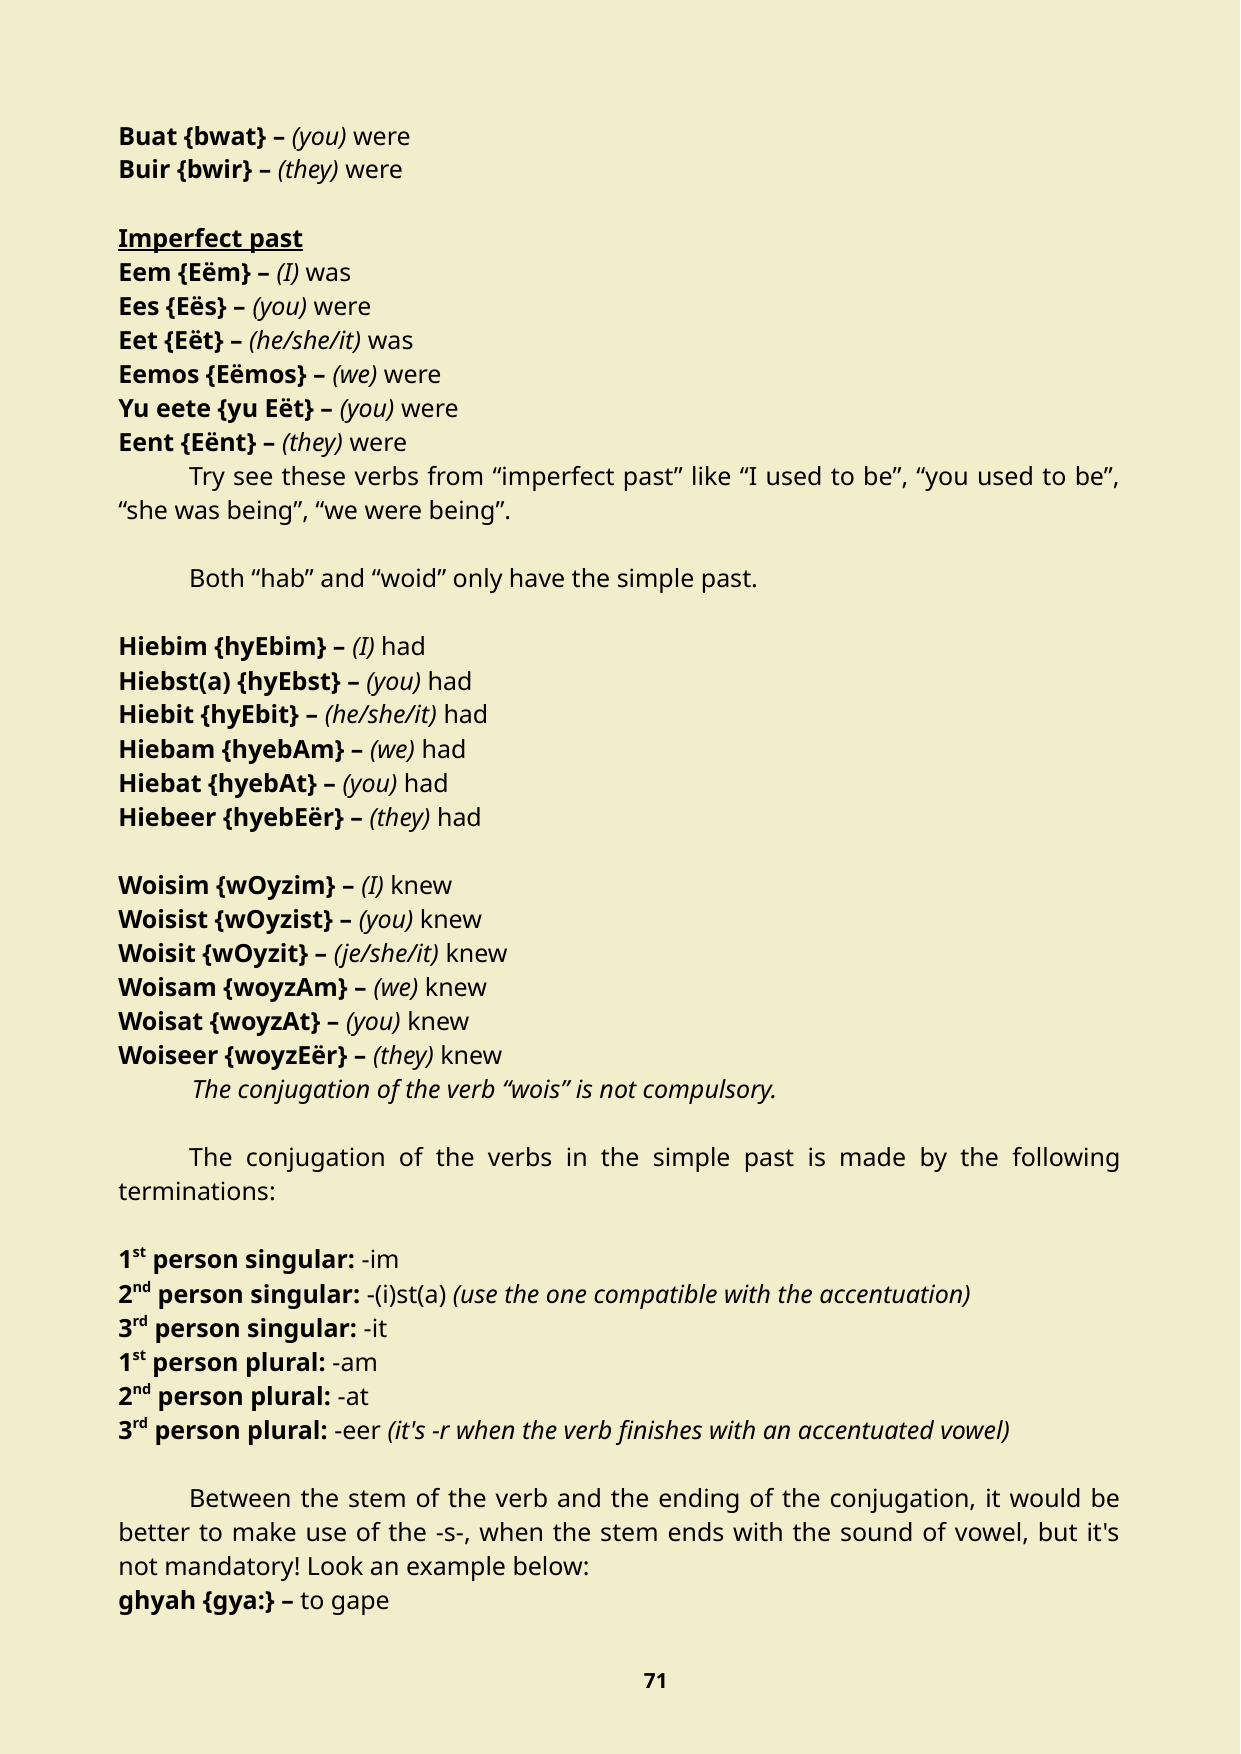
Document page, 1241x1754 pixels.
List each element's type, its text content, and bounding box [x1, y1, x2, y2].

text ghyah {gya:} – to gape [118, 1583, 1122, 1617]
text Woisat {woyzAt} – (you) knew [118, 1004, 1122, 1038]
text Hiebit {hyEbit} – (he/she/it) had [118, 697, 1122, 731]
text 1st person singular: -im [118, 1242, 1122, 1276]
text Hiebat {hyebAt} – (you) had [118, 765, 1122, 799]
text Hiebeer {hyebEër} – (they) had [118, 799, 1122, 833]
text Hiebam {hyebAm} – (we) had [118, 731, 1122, 765]
text Both “hab” and “woid” only have the simple past. [118, 561, 1122, 595]
text Eemos {Eëmos} – (we) were [118, 357, 1122, 391]
text Woisist {wOyzist} – (you) knew [118, 902, 1122, 936]
text Yu eete {yu Eët} – (you) were [118, 391, 1122, 425]
text The conjugation of the verb “wois” is not compulsory. [192, 1072, 1122, 1106]
text Eem {Eëm} – (I) was [118, 254, 1122, 288]
text Woiseer {woyzEër} – (they) knew [118, 1038, 1122, 1072]
text 2nd person plural: -at [118, 1378, 1122, 1412]
text 2nd person singular: -(i)st(a) (use the one compatible with the accentuation) [118, 1276, 1122, 1310]
text Buat {bwat} – (you) were [118, 118, 1122, 152]
text 3rd person plural: -eer (it's -r when the verb finishes with an accentuated vowel) [118, 1412, 1122, 1447]
text Eet {Eët} – (he/she/it) was [118, 322, 1122, 357]
text 3rd person singular: -it [118, 1310, 1122, 1344]
text Between the stem of the verb and the ending of the conjugation, it would be better to make use of the -s-, when the stem ends with the sound of vowel, but it's not mandatory! Look an example below: [118, 1481, 1122, 1583]
text Buir {bwir} – (they) were [118, 152, 1122, 186]
text Woisit {wOyzit} – (je/she/it) knew [118, 936, 1122, 970]
text Hiebst(a) {hyEbst} – (you) had [118, 663, 1122, 697]
text The conjugation of the verbs in the simple past is made by the following terminations: [118, 1140, 1122, 1208]
text Eent {Eënt} – (they) were [118, 425, 1122, 459]
text 1st person plural: -am [118, 1344, 1122, 1378]
text Imperfect past [118, 220, 1122, 254]
text Hiebim {hyEbim} – (I) had [118, 629, 1122, 663]
text Woisam {woyzAm} – (we) knew [118, 970, 1122, 1004]
text Try see these verbs from “imperfect past” like “I used to be”, “you used to be”, “she was being”, “we were being”. [118, 459, 1122, 527]
text Woisim {wOyzim} – (I) knew [118, 867, 1122, 902]
text Ees {Eës} – (you) were [118, 288, 1122, 322]
